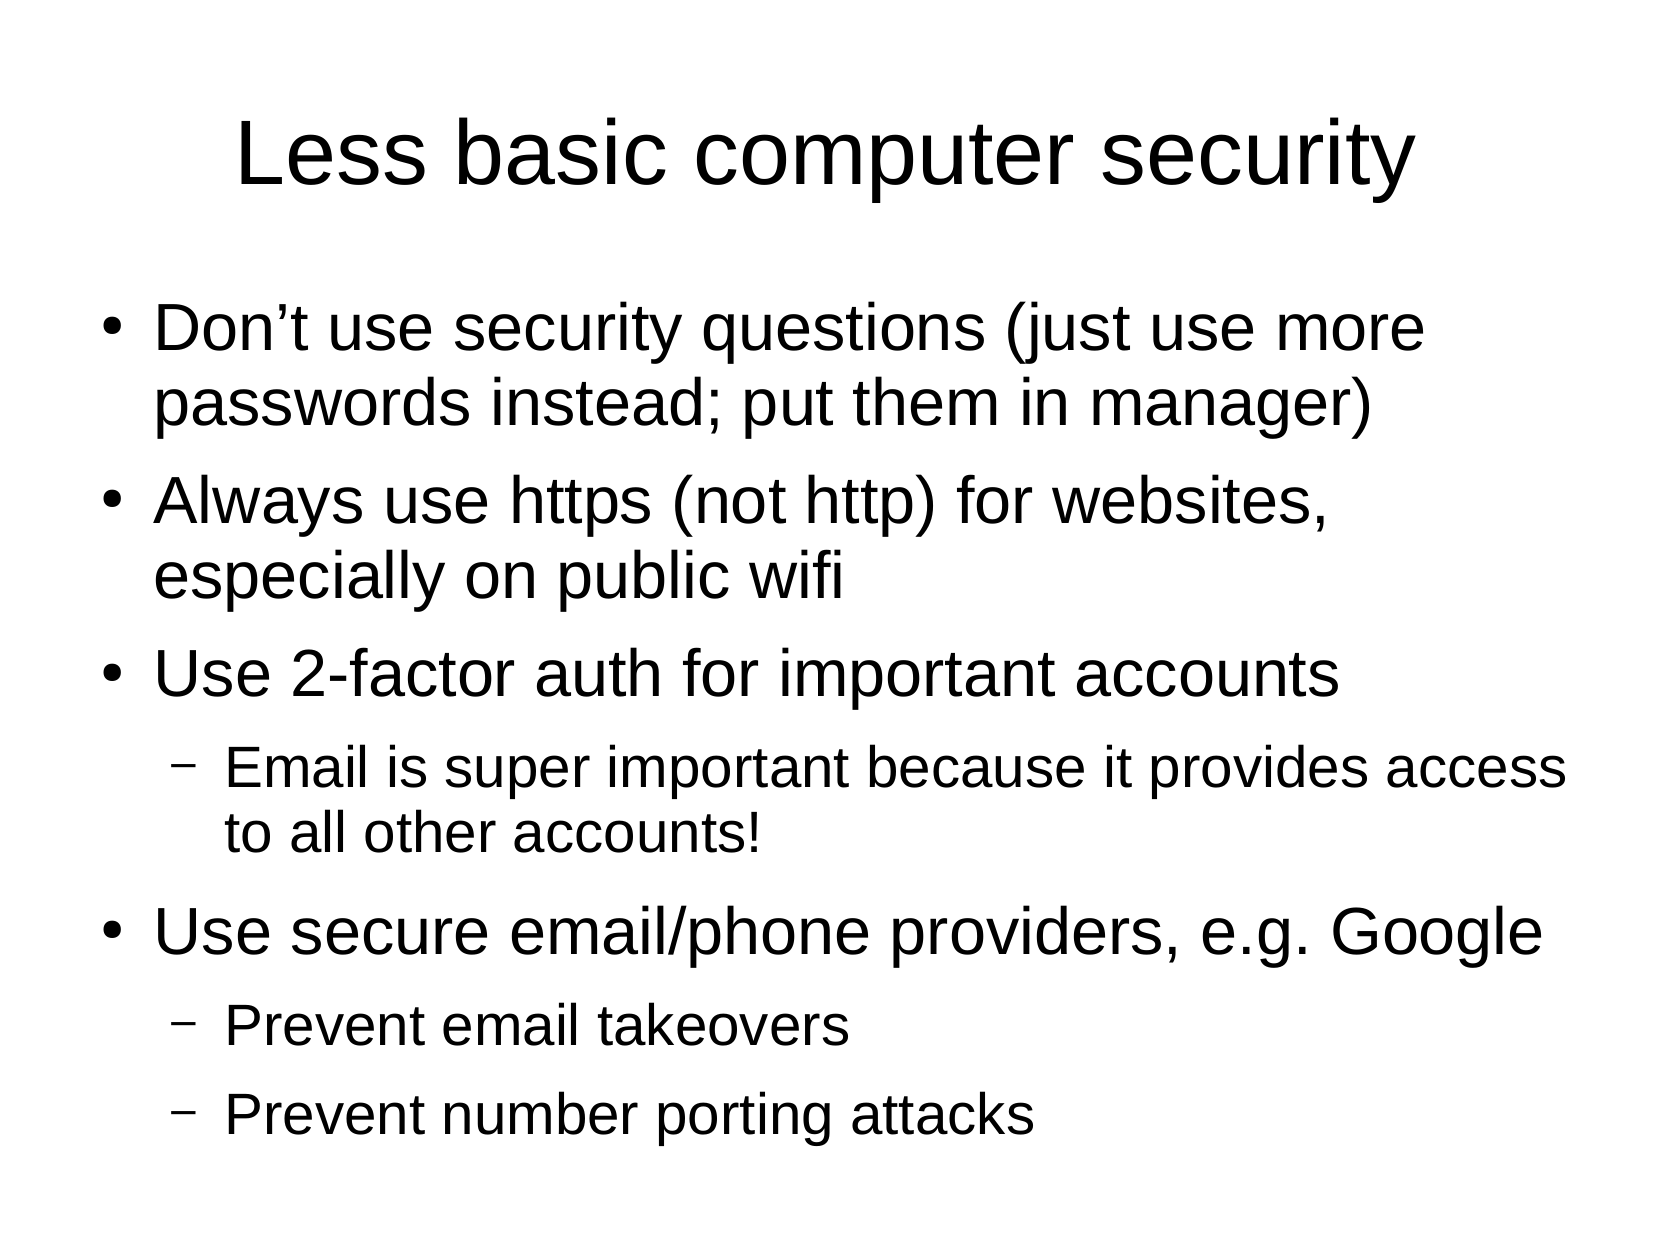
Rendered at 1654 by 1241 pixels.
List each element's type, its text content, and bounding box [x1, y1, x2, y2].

title Less basic computer security [82, 49, 1571, 257]
list Don’t use security questions (just use more passwords instead; put them in manager) Always use https (not http) for websites, especially on public wifi Use 2-factor auth for important accounts Email is super important because it provides access to all other accounts! Use secure email/phone providers, e.g. Google Prevent email takeovers Prevent number porting attacks [82, 290, 1571, 1201]
